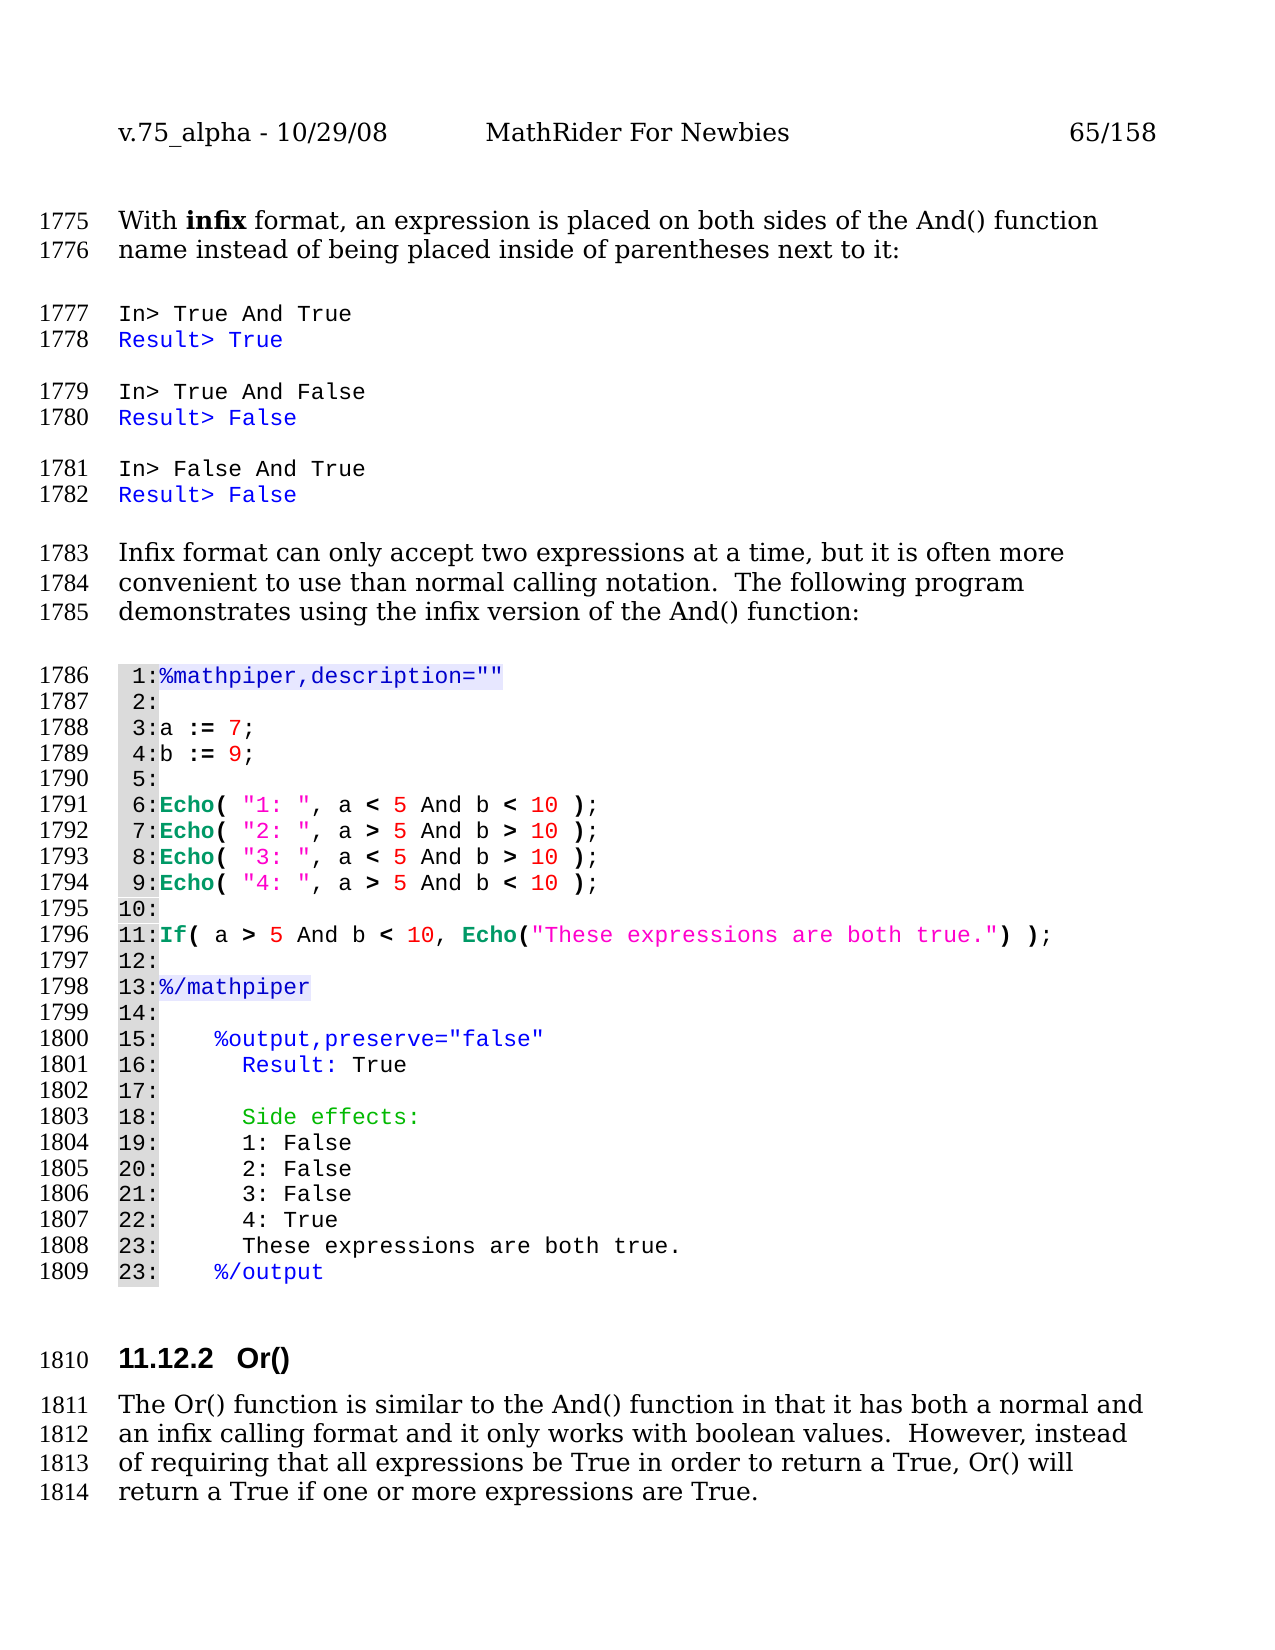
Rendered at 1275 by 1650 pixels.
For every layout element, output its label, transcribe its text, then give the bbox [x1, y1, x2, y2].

text 23: %/output [118, 1261, 1157, 1287]
text Result> False [118, 484, 1157, 510]
text With infix format, an expression is placed on both sides of the And() function name instead of being placed inside of parentheses next to it: [118, 206, 1157, 264]
text 6:Echo( "1: ", a < 5 And b < 10 ); [118, 794, 1157, 820]
text 19: 1: False [118, 1131, 1157, 1157]
text 15: %output,preserve="false" [118, 1027, 1157, 1053]
text 18: Side effects: [118, 1105, 1157, 1131]
text 9:Echo( "4: ", a > 5 And b < 10 ); [118, 872, 1157, 897]
text Infix format can only accept two expressions at a time, but it is often more convenient to use than normal calling notation. The following program demonstrates using the infix version of the And() function: [118, 539, 1157, 626]
text In> False And True [118, 458, 1157, 484]
text 4:b := 9; [118, 742, 1157, 768]
text 21: 3: False [118, 1183, 1157, 1209]
text 17: [118, 1079, 1157, 1105]
text Result> True [118, 328, 1157, 354]
text Result> False [118, 406, 1157, 432]
text 8:Echo( "3: ", a < 5 And b > 10 ); [118, 846, 1157, 872]
text 10: [118, 897, 1157, 923]
text 5: [118, 768, 1157, 794]
text 13:%/mathpiper [118, 975, 1157, 1001]
subtitle Or() [118, 1341, 1157, 1374]
text 23: These expressions are both true. [118, 1235, 1157, 1261]
text 14: [118, 1001, 1157, 1027]
text In> True And False [118, 380, 1157, 406]
text 20: 2: False [118, 1157, 1157, 1183]
text 16: Result: True [118, 1053, 1157, 1079]
text 2: [118, 690, 1157, 716]
text In> True And True [118, 302, 1157, 328]
text 7:Echo( "2: ", a > 5 And b > 10 ); [118, 820, 1157, 846]
text The Or() function is similar to the And() function in that it has both a normal and an infix calling format and it only works with boolean values. However, instead of requiring that all expressions be True in order to return a True, Or() will return a True if one or more expressions are True. [118, 1390, 1157, 1507]
text 12: [118, 949, 1157, 975]
text 1:%mathpiper,description="" [118, 664, 1157, 690]
text 11:If( a > 5 And b < 10, Echo("These expressions are both true.") ); [118, 923, 1157, 949]
text 3:a := 7; [118, 716, 1157, 742]
text 22: 4: True [118, 1209, 1157, 1235]
